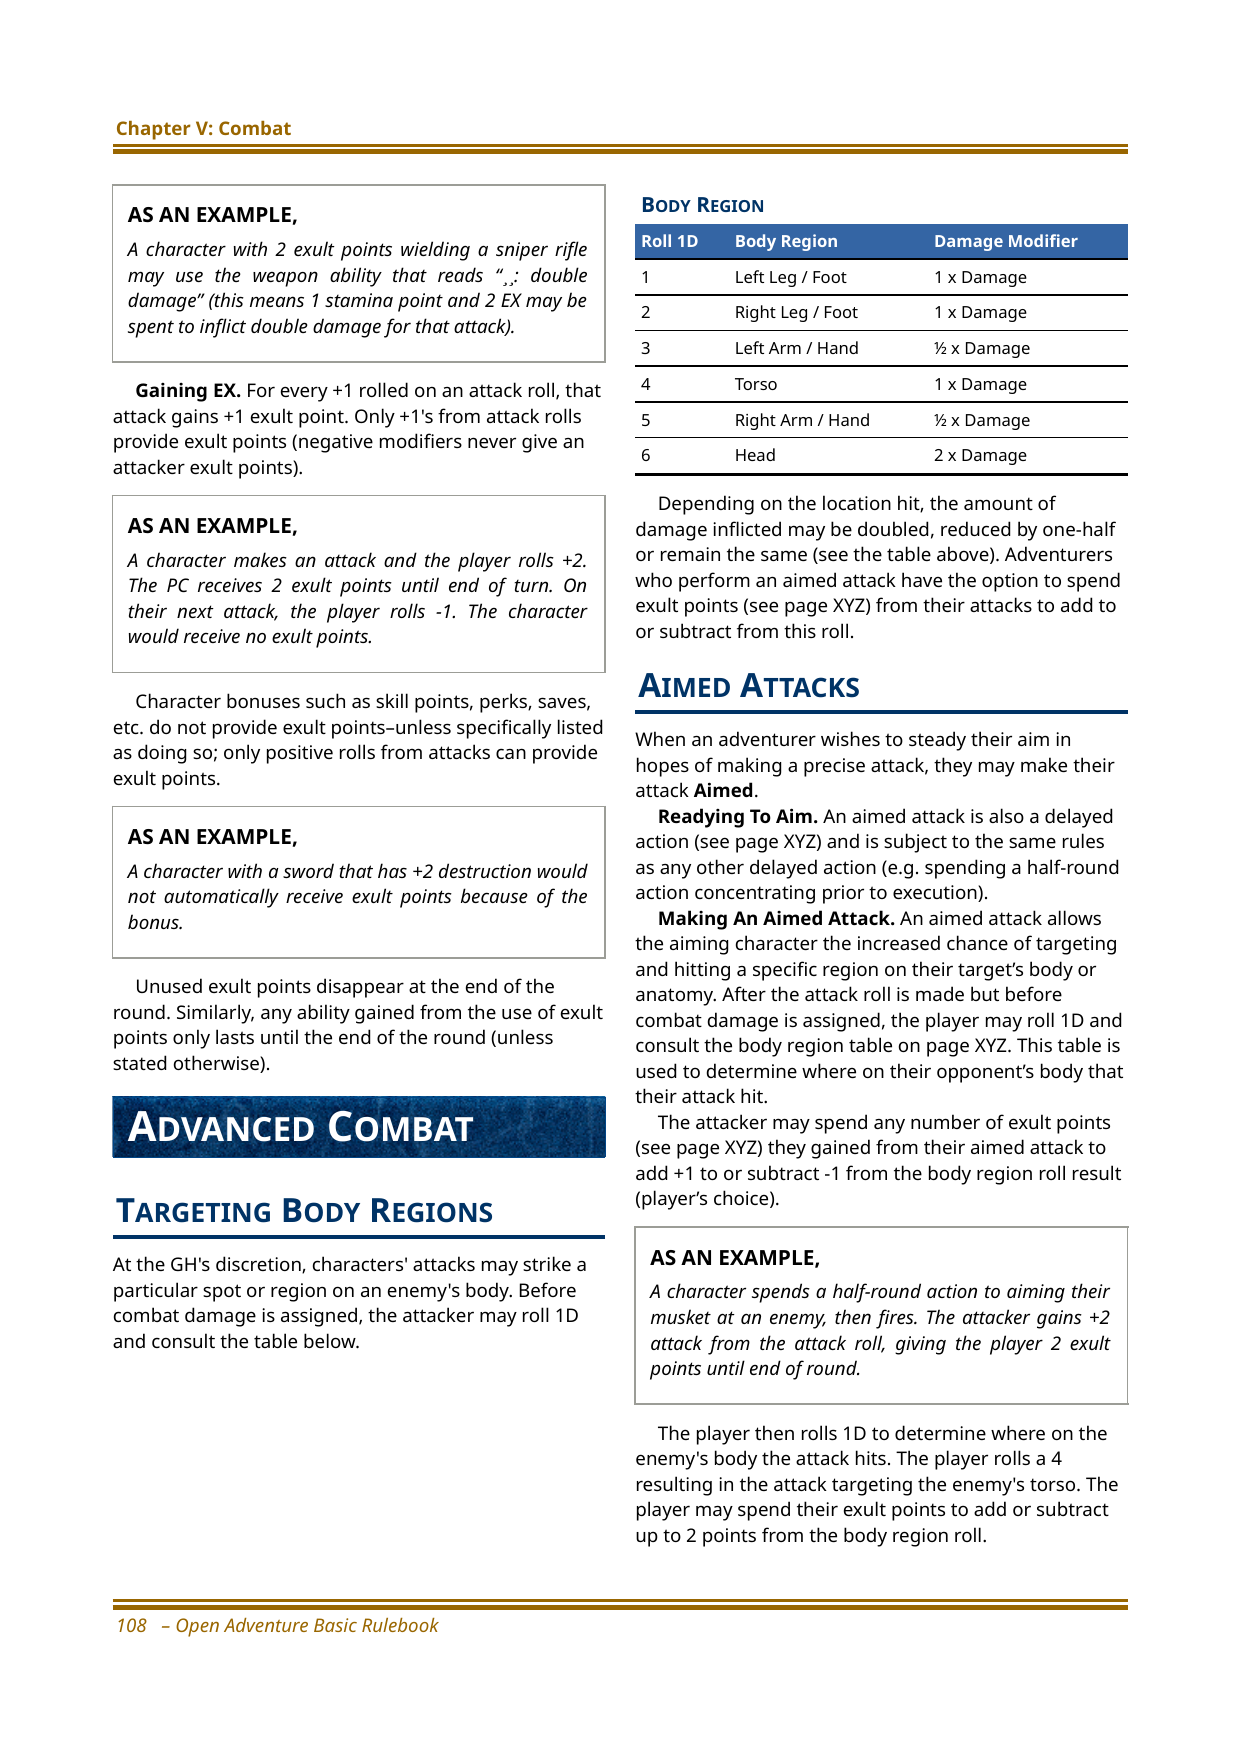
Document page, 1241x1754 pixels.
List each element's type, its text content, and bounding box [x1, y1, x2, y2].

table_cell 1 x Damage [928, 296, 1128, 329]
table_cell Torso [729, 367, 928, 401]
table_cell Right Arm / Hand [729, 403, 928, 437]
text Depending on the location hit, the amount of damage inflicted may be doubled, reduced by one-half or remain the same (see the table above). Adventurers who perform an aimed attack have the option to spend exult points (see page XYZ) from their attacks to add to or subtract from this roll. [635, 491, 1128, 644]
table_cell 1 [635, 260, 729, 294]
table_header As An Example, A character makes an attack and the player rolls +2. The PC receives 2 exult points until end of turn. On their next attack, the player rolls -1. The character would receive no exult points. [113, 496, 604, 672]
table_cell 2 [635, 296, 729, 329]
table_header Body Region [635, 184, 1128, 224]
table_header As An Example, A character spends a half-round action to aiming their musket at an enemy, then fires. The attacker gains +2 attack from the attack roll, giving the player 2 exult points until end of round. [636, 1228, 1127, 1403]
table_cell Right Leg / Foot [729, 296, 928, 329]
table_cell 5 [635, 403, 729, 437]
table_cell 4 [635, 367, 729, 401]
table_cell ½ x Damage [928, 403, 1128, 437]
table_cell Head [729, 438, 928, 472]
text The attacker may spend any number of exult points (see page XYZ) they gained from their aimed attack to add +1 to or subtract -1 from the body region roll result (player’s choice). [635, 1109, 1128, 1211]
text When an adventurer wishes to steady their aim in hopes of making a precise attack, they may make their attack Aimed. [635, 726, 1128, 803]
text Gaining EX. For every +1 rolled on an attack roll, that attack gains +1 exult point. Only +1's from attack rolls provide exult points (negative modifiers never give an attacker exult points). [113, 378, 605, 480]
table_header As An Example, A character with 2 exult points wielding a sniper rifle may use the weapon ability that reads “: double damage” (this means 1 stamina point and 2 EX may be spent to inflict double damage for that attack). [113, 186, 604, 361]
table_cell ½ x Damage [928, 331, 1128, 365]
text Readying to Aim. An aimed attack is also a delayed action (see page XYZ) and is subject to the same rules as any other delayed action (e.g. spending a half-round action concentrating prior to execution). [635, 803, 1128, 905]
table_cell Damage Modifier [928, 224, 1128, 258]
table_cell Roll 1D [635, 224, 729, 258]
table_header As An Example, A character with a sword that has +2 destruction would not automatically receive exult points because of the bonus. [113, 807, 604, 957]
subtitle Advanced Combat [114, 1098, 605, 1157]
text The player then rolls 1D to determine where on the enemy's body the attack hits. The player rolls a 4 resulting in the attack targeting the enemy's torso. The player may spend their exult points to add or subtract up to 2 points from the body region roll. [635, 1420, 1128, 1547]
table_cell Body Region [729, 224, 928, 258]
table_cell Left Leg / Foot [729, 260, 928, 294]
text Making An Aimed Attack. An aimed attack allows the aiming character the increased chance of targeting and hitting a specific region on their target’s body or anatomy. After the attack roll is made but before combat damage is assigned, the player may roll 1D and consult the body region table on page XYZ. This table is used to determine where on their opponent’s body that their attack hit. [635, 905, 1128, 1109]
table_cell 6 [635, 438, 729, 472]
table_cell 2 x Damage [928, 438, 1128, 472]
table_cell 1 x Damage [928, 367, 1128, 401]
table_cell 3 [635, 331, 729, 365]
text At the GH's discretion, characters' attacks may strike a particular spot or region on an enemy's body. Before combat damage is assigned, the attacker may roll 1D and consult the table below. [113, 1251, 605, 1353]
subtitle Targeting Body Regions [113, 1184, 605, 1235]
text Character bonuses such as skill points, perks, saves, etc. do not provide exult points–unless specifically listed as doing so; only positive rolls from attacks can provide exult points. [113, 688, 605, 791]
text Unused exult points disappear at the end of the round. Similarly, any ability gained from the use of exult points only lasts until the end of the round (unless stated otherwise). [113, 974, 605, 1076]
subtitle Aimed Attacks [635, 659, 1128, 710]
table_cell 1 x Damage [928, 260, 1128, 294]
table_cell Left Arm / Hand [729, 331, 928, 365]
